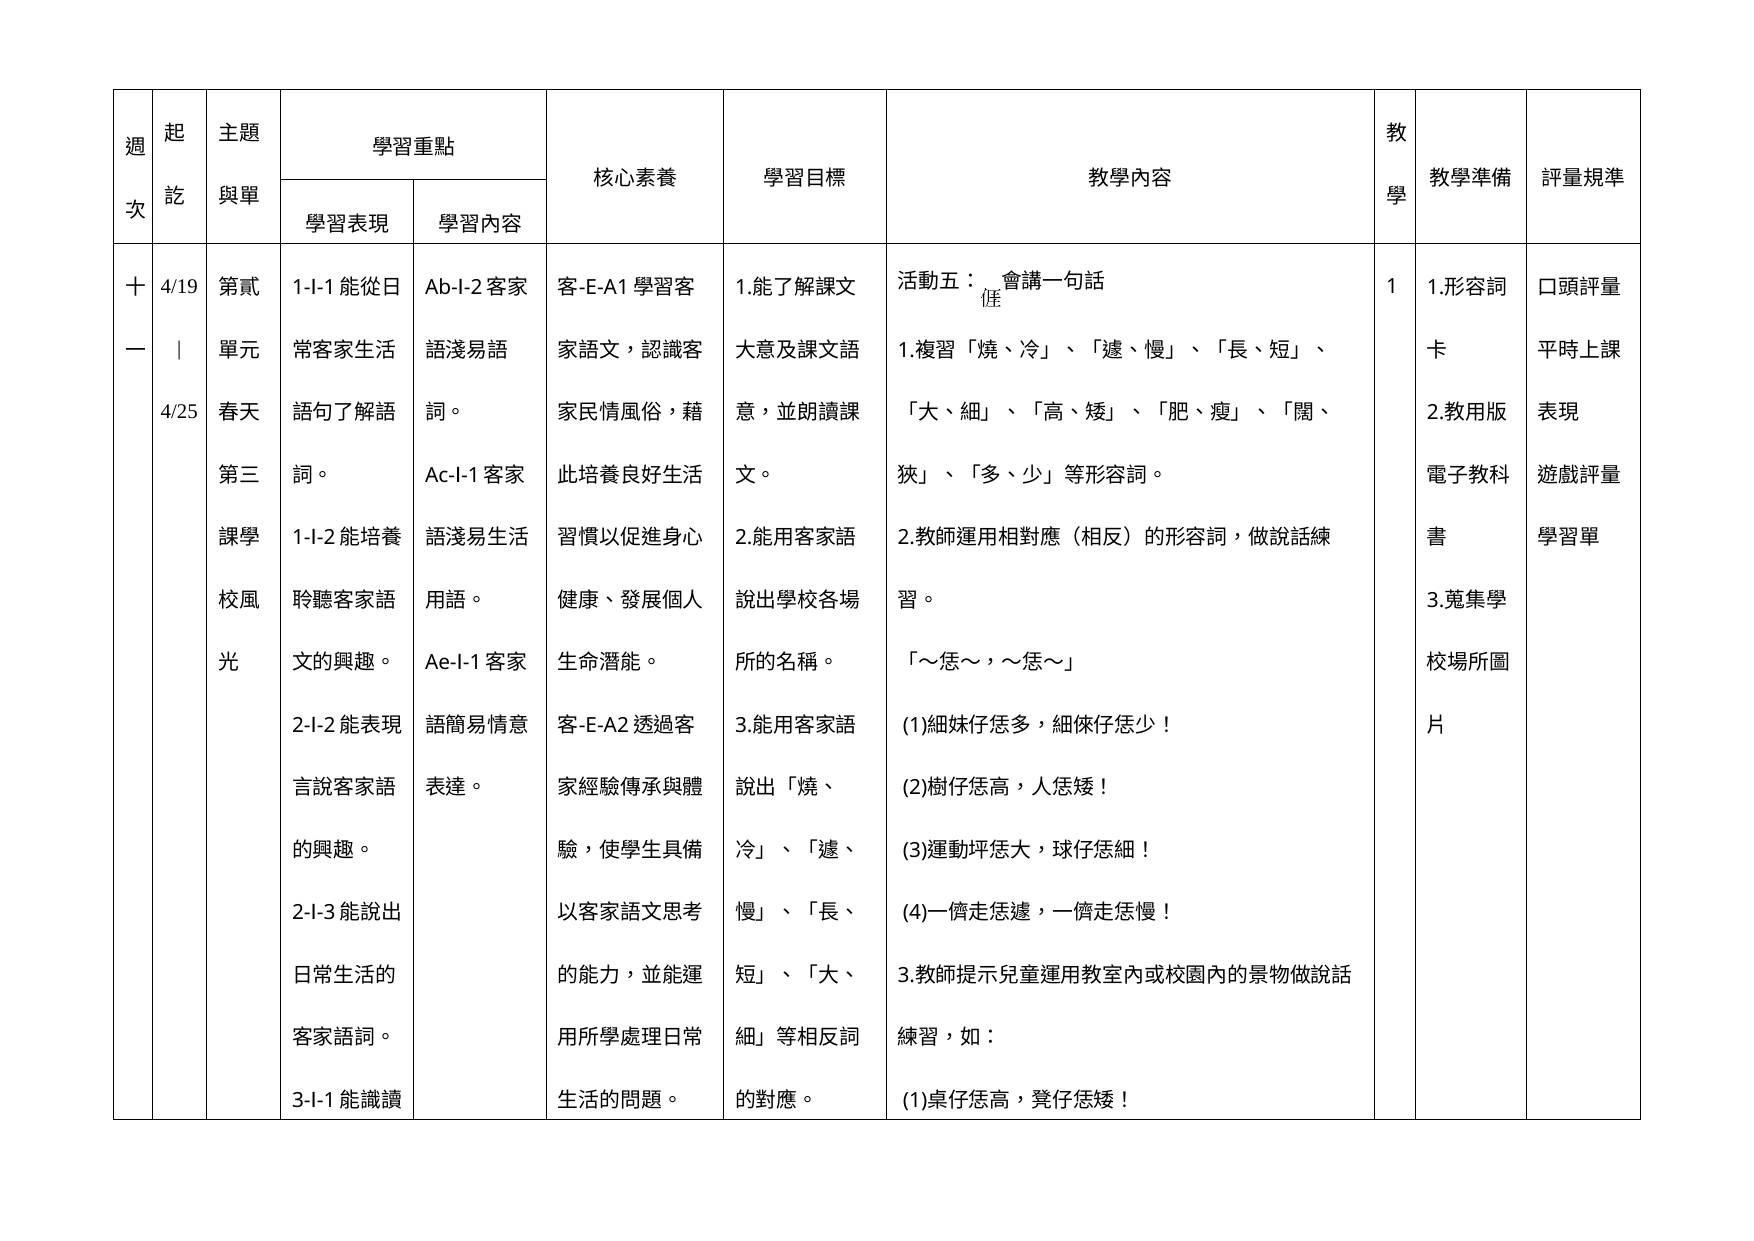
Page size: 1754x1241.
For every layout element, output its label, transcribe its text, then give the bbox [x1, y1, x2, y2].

table_header 教學內容 [887, 90, 1374, 243]
table_header 教學準備 [1416, 90, 1526, 243]
table_cell 4/19 | 4/25 [153, 244, 206, 1119]
table_header 週次 [114, 90, 152, 243]
table_header 主題與單元名稱 [207, 90, 280, 243]
table_cell Ab-Ⅰ-2客家語淺易語詞。 Ac-Ⅰ-1客家語淺易生活用語。 Ae-Ⅰ-1客家語簡易情意表達。 [414, 244, 546, 1119]
table_header 學習目標 [724, 90, 886, 243]
table_header 教學節數 [1375, 90, 1415, 243]
table_header 學習重點 [281, 90, 546, 179]
table_cell 1.能了解課文大意及課文語意，並朗讀課文。 2.能用客家語說出學校各場所的名稱。 3.能用客家語說出「燒、冷」、「遽、慢」、「長、短」、「大、細」等相反詞的對應。 [724, 244, 886, 1119]
table_header 起訖日期 [153, 90, 206, 243]
table_header 核心素養 [547, 90, 723, 243]
table_cell 1.形容詞卡 2.教用版電子教科書 3.蒐集學校場所圖片 [1416, 244, 1526, 1119]
table_cell 第貳單元春天 第三課學校風光 [207, 244, 280, 1119]
table_cell 學習內容 [414, 180, 546, 243]
table_cell 學習表現 [281, 180, 413, 243]
table_cell 十一 [114, 244, 152, 1119]
table_header 評量規準 [1527, 90, 1640, 243]
table_cell 客-E-A1學習客家語文，認識客家民情風俗，藉此培養良好生活習慣以促進身心健康、發展個人生命潛能。 客-E-A2透過客家經驗傳承與體驗，使學生具備以客家語文思考的能力，並能運用所學處理日常生活的問題。 [547, 244, 723, 1119]
table_cell 1-Ⅰ-1能從日常客家生活語句了解語詞。 1-Ⅰ-2能培養聆聽客家語文的興趣。 2-Ⅰ-2能表現言說客家語的興趣。 2-Ⅰ-3能說出日常生活的客家語詞。 3-Ⅰ-1能識讀 [281, 244, 413, 1119]
table_cell 活動五：會講一句話 1.複習「燒、冷」、「遽、慢」、「長、短」、「大、細」、「高、矮」、「肥、瘦」、「闊、狹」、「多、少」等形容詞。 2.教師運用相對應（相反）的形容詞，做說話練習。 「～恁～，～恁～」 (1)細妹仔恁多，細倈仔恁少！ (2)樹仔恁高，人恁矮！ (3)運動坪恁大，球仔恁細！ (4)一儕走恁遽，一儕走恁慢！ 3.教師提示兒童運用教室內或校園內的景物做說話練習，如： (1)桌仔恁高，凳仔恁矮！ [887, 244, 1374, 1119]
table_cell 1 [1375, 244, 1415, 1119]
table_cell 口頭評量 平時上課表現 遊戲評量 學習單 [1527, 244, 1640, 1119]
